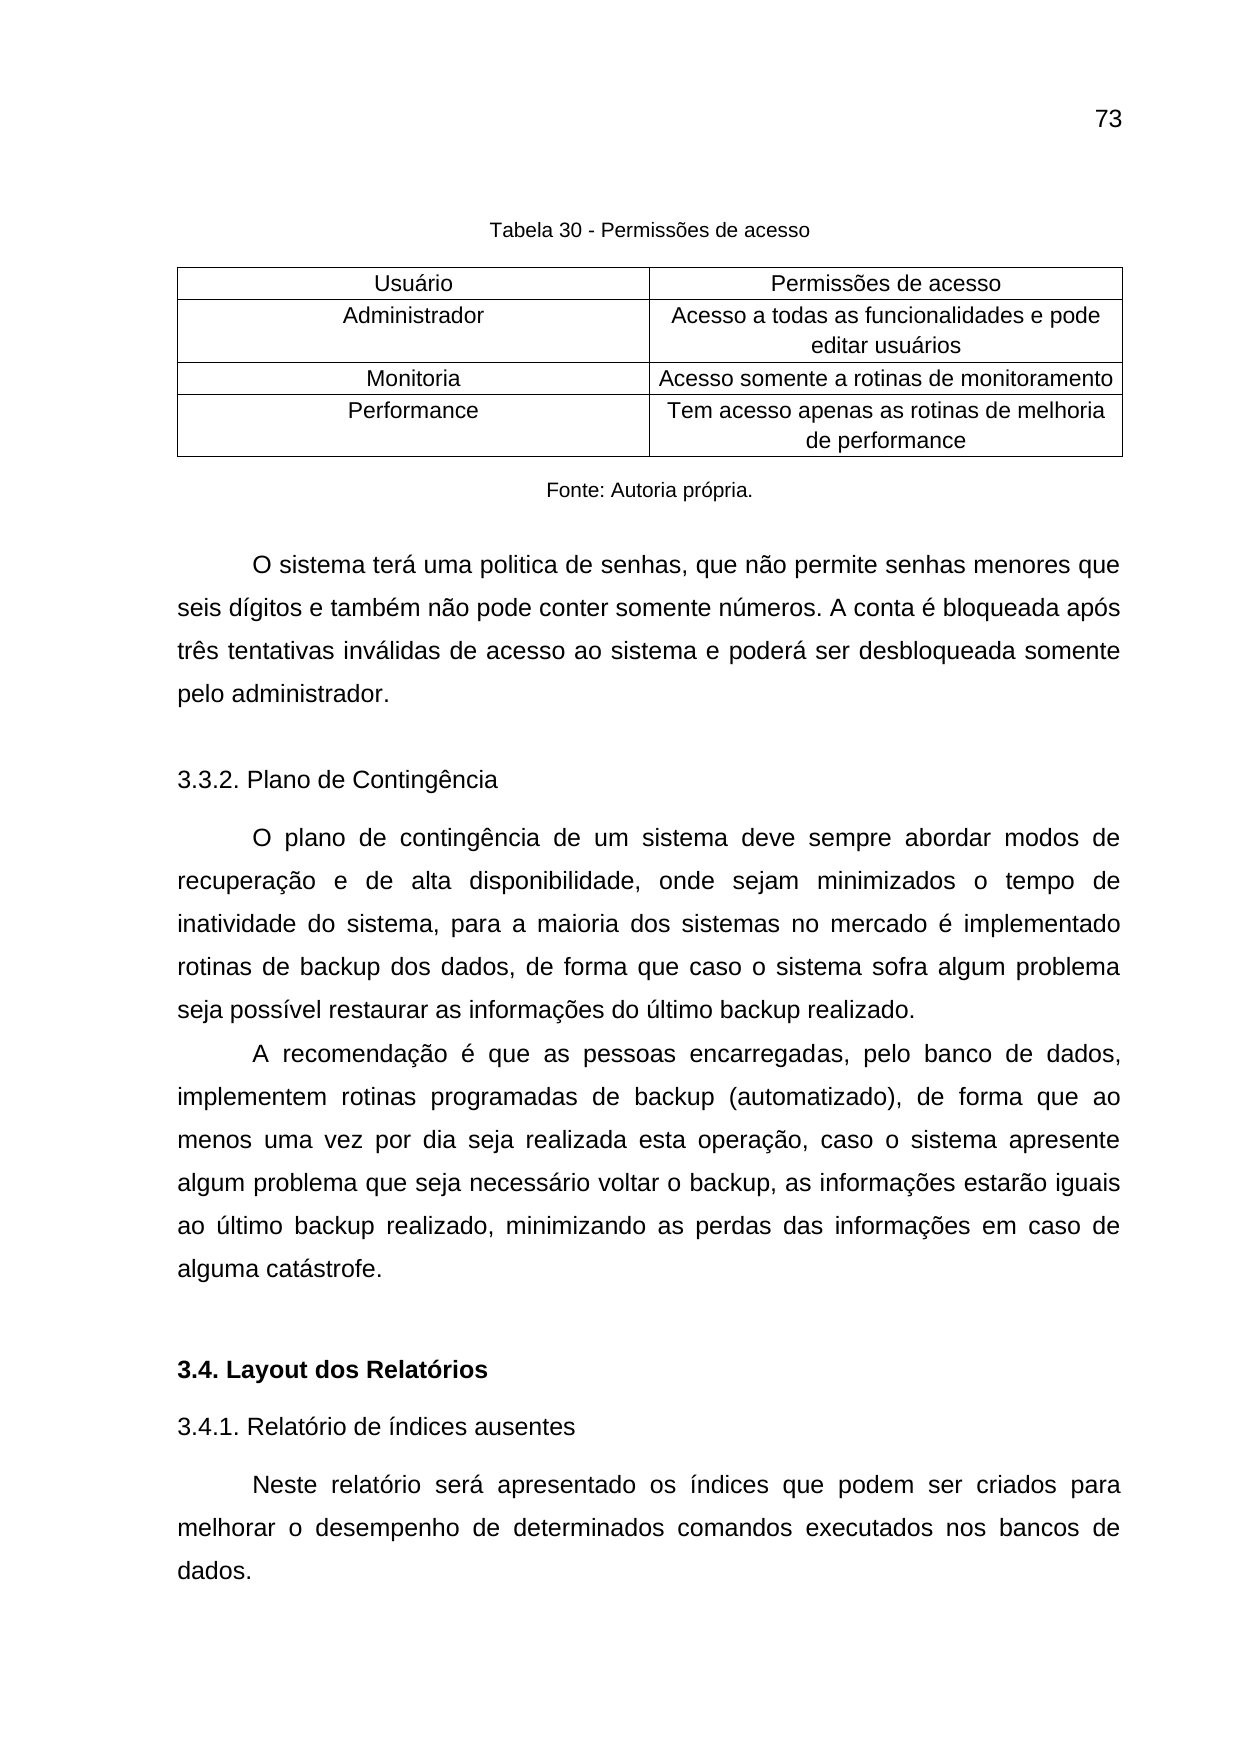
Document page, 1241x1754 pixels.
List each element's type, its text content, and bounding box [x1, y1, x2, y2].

text Tabela 30 - Permissões de acesso [177, 218, 1122, 242]
text O sistema terá uma politica de senhas, que não permite senhas menores que seis dígitos e também não pode conter somente números. A conta é bloqueada após três tentativas inválidas de acesso ao sistema e poderá ser desbloqueada somente pelo administrador. [177, 550, 1122, 708]
table_header Usuário [178, 268, 649, 299]
text O plano de contingência de um sistema deve sempre abordar modos de recuperação e de alta disponibilidade, onde sejam minimizados o tempo de inatividade do sistema, para a maioria dos sistemas no mercado é implementado rotinas de backup dos dados, de forma que caso o sistema sofra algum problema seja possível restaurar as informações do último backup realizado. [177, 823, 1122, 1024]
table_cell Tem acesso apenas as rotinas de melhoria de performance [650, 395, 1122, 456]
table_cell Performance [178, 395, 649, 456]
subtitle 3.3.2. Plano de Contingência [177, 766, 1122, 794]
table_cell Acesso a todas as funcionalidades e pode editar usuários [650, 300, 1122, 362]
subtitle 3.4.1. Relatório de índices ausentes [177, 1412, 1122, 1441]
text A recomendação é que as pessoas encarregadas, pelo banco de dados, implementem rotinas programadas de backup (automatizado), de forma que ao menos uma vez por dia seja realizada esta operação, caso o sistema apresente algum problema que seja necessário voltar o backup, as informações estarão iguais ao último backup realizado, minimizando as perdas das informações em caso de alguma catástrofe. [177, 1039, 1122, 1283]
text Neste relatório será apresentado os índices que podem ser criados para melhorar o desempenho de determinados comandos executados nos bancos de dados. [177, 1470, 1122, 1585]
table_header Permissões de acesso [650, 268, 1122, 299]
table_cell Acesso somente a rotinas de monitoramento [650, 363, 1122, 394]
text Fonte: Autoria própria. [177, 478, 1122, 502]
table_cell Administrador [178, 300, 649, 362]
subtitle 3.4. Layout dos Relatórios [177, 1355, 1122, 1384]
table_cell Monitoria [178, 363, 649, 394]
